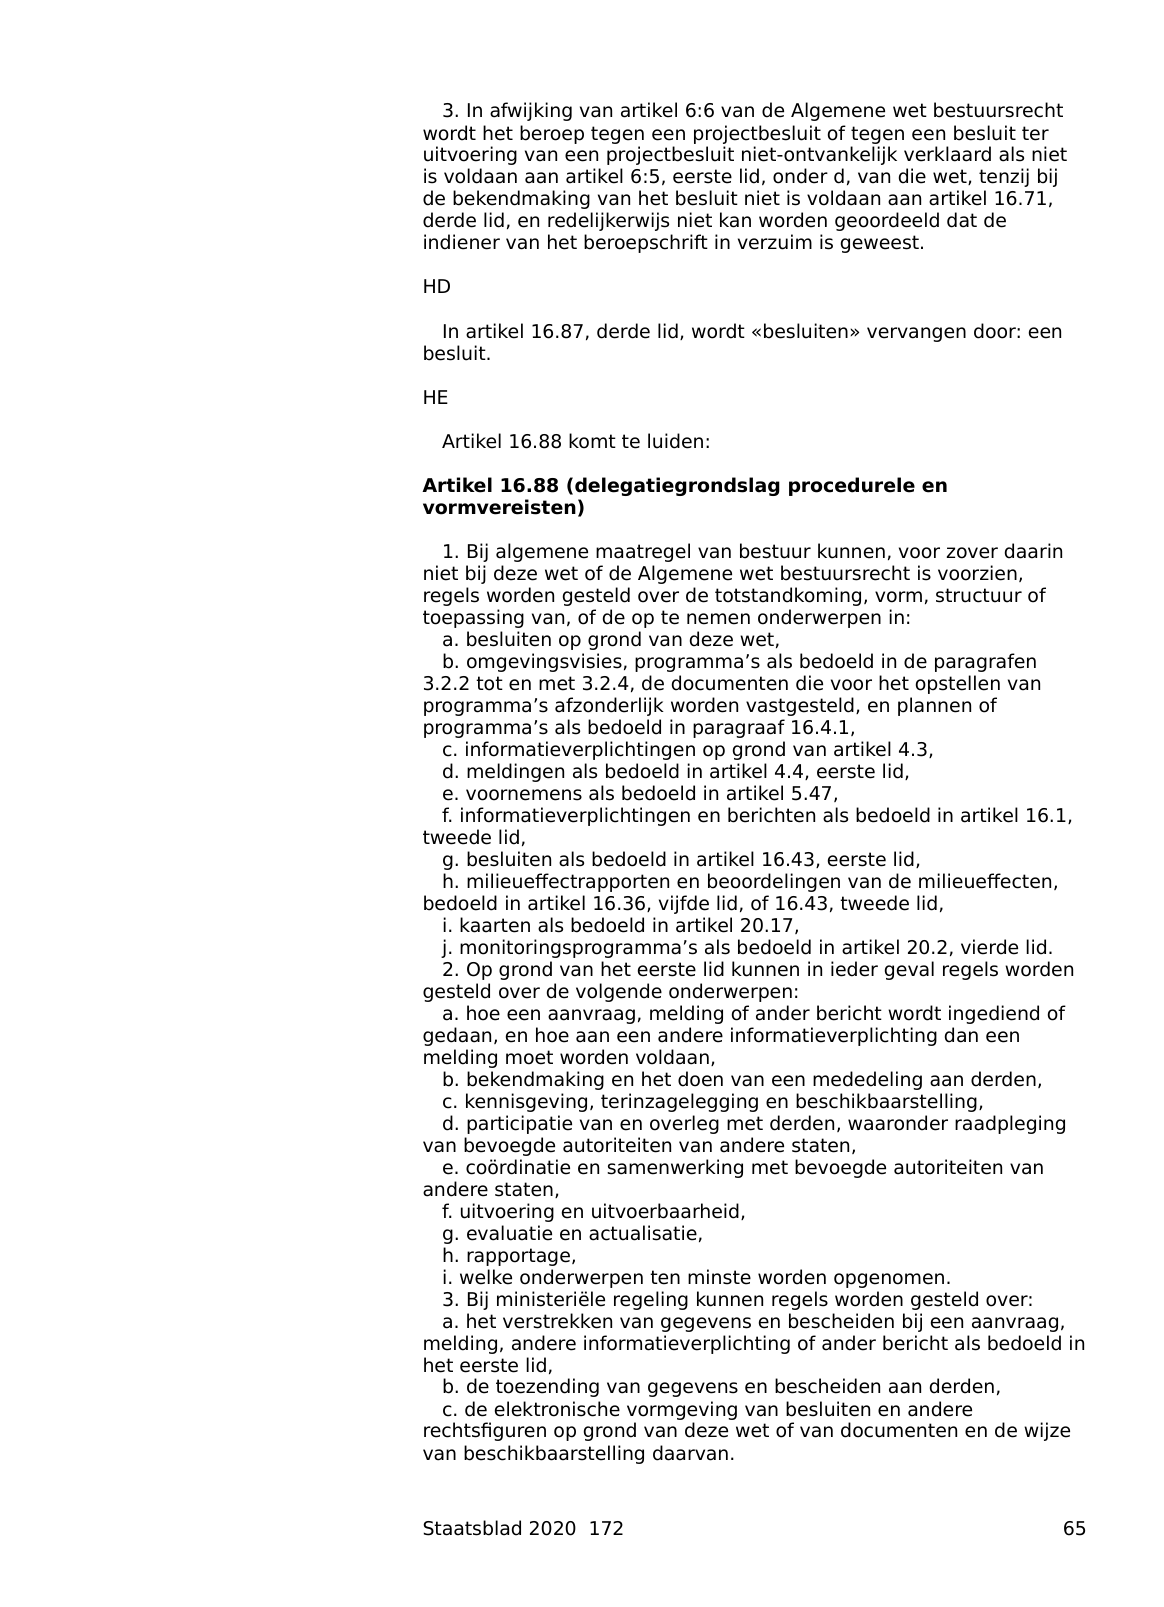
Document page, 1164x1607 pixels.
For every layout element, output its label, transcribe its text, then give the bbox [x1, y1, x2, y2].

text 3. In afwijking van artikel 6:6 van de Algemene wet bestuursrecht wordt het beroep tegen een projectbesluit of tegen een besluit ter uitvoering van een projectbesluit niet-ontvankelijk verklaard als niet is voldaan aan artikel 6:5, eerste lid, onder d, van die wet, tenzij bij de bekendmaking van het besluit niet is voldaan aan artikel 16.71, derde lid, en redelijkerwijs niet kan worden geoordeeld dat de indiener van het beroepschrift in verzuim is geweest. [422, 100, 1087, 254]
text c. informatieverplichtingen op grond van artikel 4.3, [422, 739, 1087, 761]
text f. uitvoering en uitvoerbaarheid, [422, 1201, 1087, 1223]
text 3. Bij ministeriële regeling kunnen regels worden gesteld over: [422, 1288, 1087, 1311]
text a. hoe een aanvraag, melding of ander bericht wordt ingediend of gedaan, en hoe aan een andere informatieverplichting dan een melding moet worden voldaan, [422, 1003, 1087, 1069]
text i. welke onderwerpen ten minste worden opgenomen. [422, 1267, 1087, 1288]
text b. omgevingsvisies, programma’s als bedoeld in de paragrafen 3.2.2 tot en met 3.2.4, de documenten die voor het opstellen van programma’s afzonderlijk worden vastgesteld, en plannen of programma’s als bedoeld in paragraaf 16.4.1, [422, 651, 1087, 739]
text h. milieueffectrapporten en beoordelingen van de milieueffecten, bedoeld in artikel 16.36, vijfde lid, of 16.43, tweede lid, [422, 871, 1087, 915]
text b. bekendmaking en het doen van een mededeling aan derden, [422, 1069, 1087, 1091]
subtitle Artikel 16.88 (delegatiegrondslag procedurele en vormvereisten) [422, 475, 1087, 519]
text c. kennisgeving, terinzagelegging en beschikbaarstelling, [422, 1091, 1087, 1113]
text c. de elektronische vormgeving van besluiten en andere rechtsfiguren op grond van deze wet of van documenten en de wijze van beschikbaarstelling daarvan. [422, 1398, 1087, 1464]
text a. het verstrekken van gegevens en bescheiden bij een aanvraag, melding, andere informatieverplichting of ander bericht als bedoeld in het eerste lid, [422, 1311, 1087, 1376]
text HD [422, 276, 1087, 298]
text g. besluiten als bedoeld in artikel 16.43, eerste lid, [422, 849, 1087, 871]
text 2. Op grond van het eerste lid kunnen in ieder geval regels worden gesteld over de volgende onderwerpen: [422, 959, 1087, 1003]
text e. voornemens als bedoeld in artikel 5.47, [422, 783, 1087, 805]
text j. monitoringsprogramma’s als bedoeld in artikel 20.2, vierde lid. [422, 937, 1087, 959]
text Artikel 16.88 komt te luiden: [422, 431, 1087, 453]
text d. participatie van en overleg met derden, waaronder raadpleging van bevoegde autoriteiten van andere staten, [422, 1113, 1087, 1157]
text In artikel 16.87, derde lid, wordt «besluiten» vervangen door: een besluit. [422, 321, 1087, 364]
text b. de toezending van gegevens en bescheiden aan derden, [422, 1376, 1087, 1398]
text HE [422, 387, 1087, 409]
text d. meldingen als bedoeld in artikel 4.4, eerste lid, [422, 761, 1087, 783]
text a. besluiten op grond van deze wet, [422, 629, 1087, 651]
text h. rapportage, [422, 1244, 1087, 1267]
text e. coördinatie en samenwerking met bevoegde autoriteiten van andere staten, [422, 1157, 1087, 1201]
text f. informatieverplichtingen en berichten als bedoeld in artikel 16.1, tweede lid, [422, 805, 1087, 849]
text i. kaarten als bedoeld in artikel 20.17, [422, 915, 1087, 937]
text g. evaluatie en actualisatie, [422, 1223, 1087, 1244]
text 1. Bij algemene maatregel van bestuur kunnen, voor zover daarin niet bij deze wet of de Algemene wet bestuursrecht is voorzien, regels worden gesteld over de totstandkoming, vorm, structuur of toepassing van, of de op te nemen onderwerpen in: [422, 541, 1087, 629]
